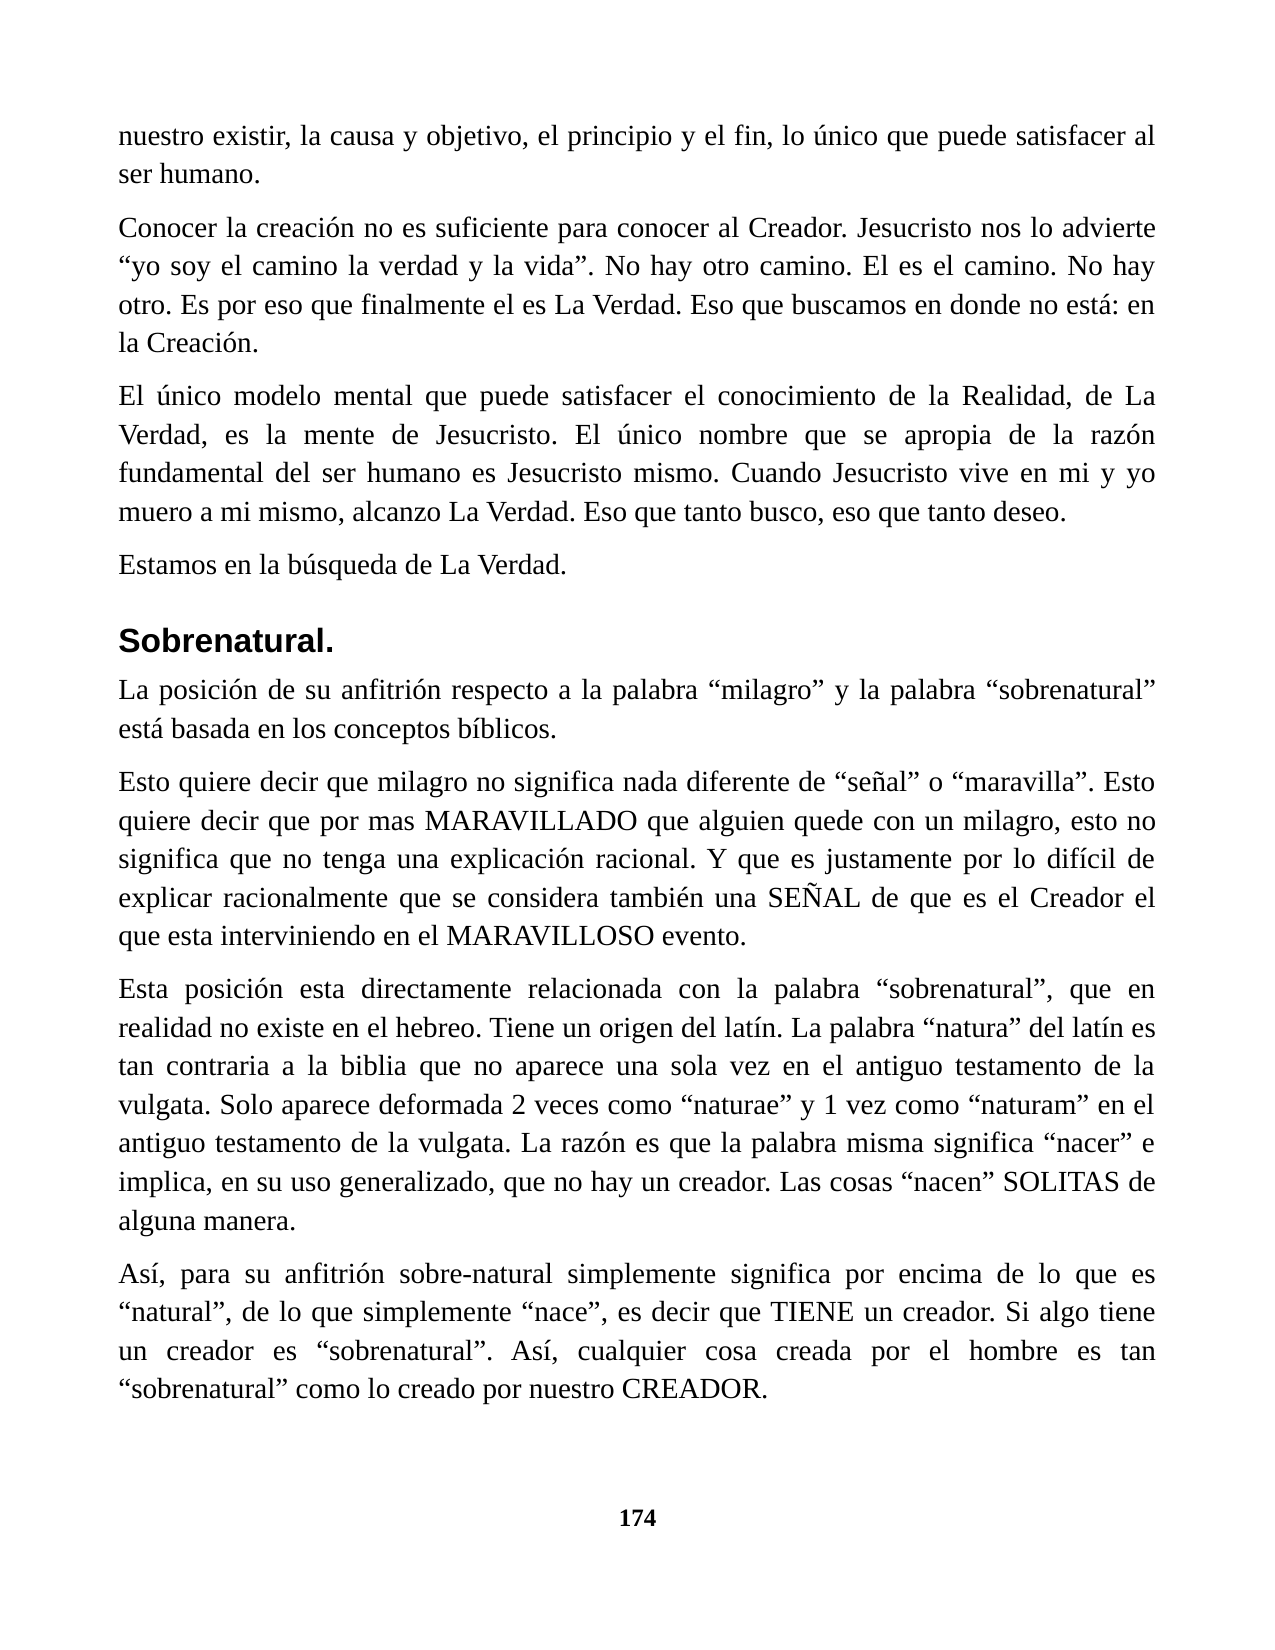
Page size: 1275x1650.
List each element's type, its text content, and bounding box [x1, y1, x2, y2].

text Esto quiere decir que milagro no significa nada diferente de “señal” o “maravilla”. Esto quiere decir que por mas MARAVILLADO que alguien quede con un milagro, esto no significa que no tenga una explicación racional. Y que es justamente por lo difícil de explicar racionalmente que se considera también una SEÑAL de que es el Creador el que esta interviniendo en el MARAVILLOSO evento. [118, 764, 1157, 952]
text Esta posición esta directamente relacionada con la palabra “sobrenatural”, que en realidad no existe en el hebreo. Tiene un origen del latín. La palabra “natura” del latín es tan contraria a la biblia que no aparece una sola vez en el antiguo testamento de la vulgata. Solo aparece deformada 2 veces como “naturae” y 1 vez como “naturam” en el antiguo testamento de la vulgata. La razón es que la palabra misma significa “nacer” e implica, en su uso generalizado, que no hay un creador. Las cosas “nacen” SOLITAS de alguna manera. [118, 971, 1157, 1236]
text El único modelo mental que puede satisfacer el conocimiento de la Realidad, de La Verdad, es la mente de Jesucristo. El único nombre que se apropia de la razón fundamental del ser humano es Jesucristo mismo. Cuando Jesucristo vive en mi y yo muero a mi mismo, alcanzo La Verdad. Eso que tanto busco, eso que tanto deseo. [118, 378, 1157, 528]
text Conocer la creación no es suficiente para conocer al Creador. Jesucristo nos lo advierte “yo soy el camino la verdad y la vida”. No hay otro camino. El es el camino. No hay otro. Es por eso que finalmente el es La Verdad. Eso que buscamos en donde no está: en la Creación. [118, 210, 1157, 359]
text nuestro existir, la causa y objetivo, el principio y el fin, lo único que puede satisfacer al ser humano. [118, 118, 1157, 190]
text La posición de su anfitrión respecto a la palabra “milagro” y la palabra “sobrenatural” está basada en los conceptos bíblicos. [118, 672, 1157, 744]
text Así, para su anfitrión sobre-natural simplemente significa por encima de lo que es “natural”, de lo que simplemente “nace”, es decir que TIENE un creador. Si algo tiene un creador es “sobrenatural”. Así, cualquier cosa creada por el hombre es tan “sobrenatural” como lo creado por nuestro CREADOR. [118, 1256, 1157, 1405]
subtitle Sobrenatural. [118, 621, 1157, 660]
text Estamos en la búsqueda de La Verdad. [118, 547, 1157, 581]
